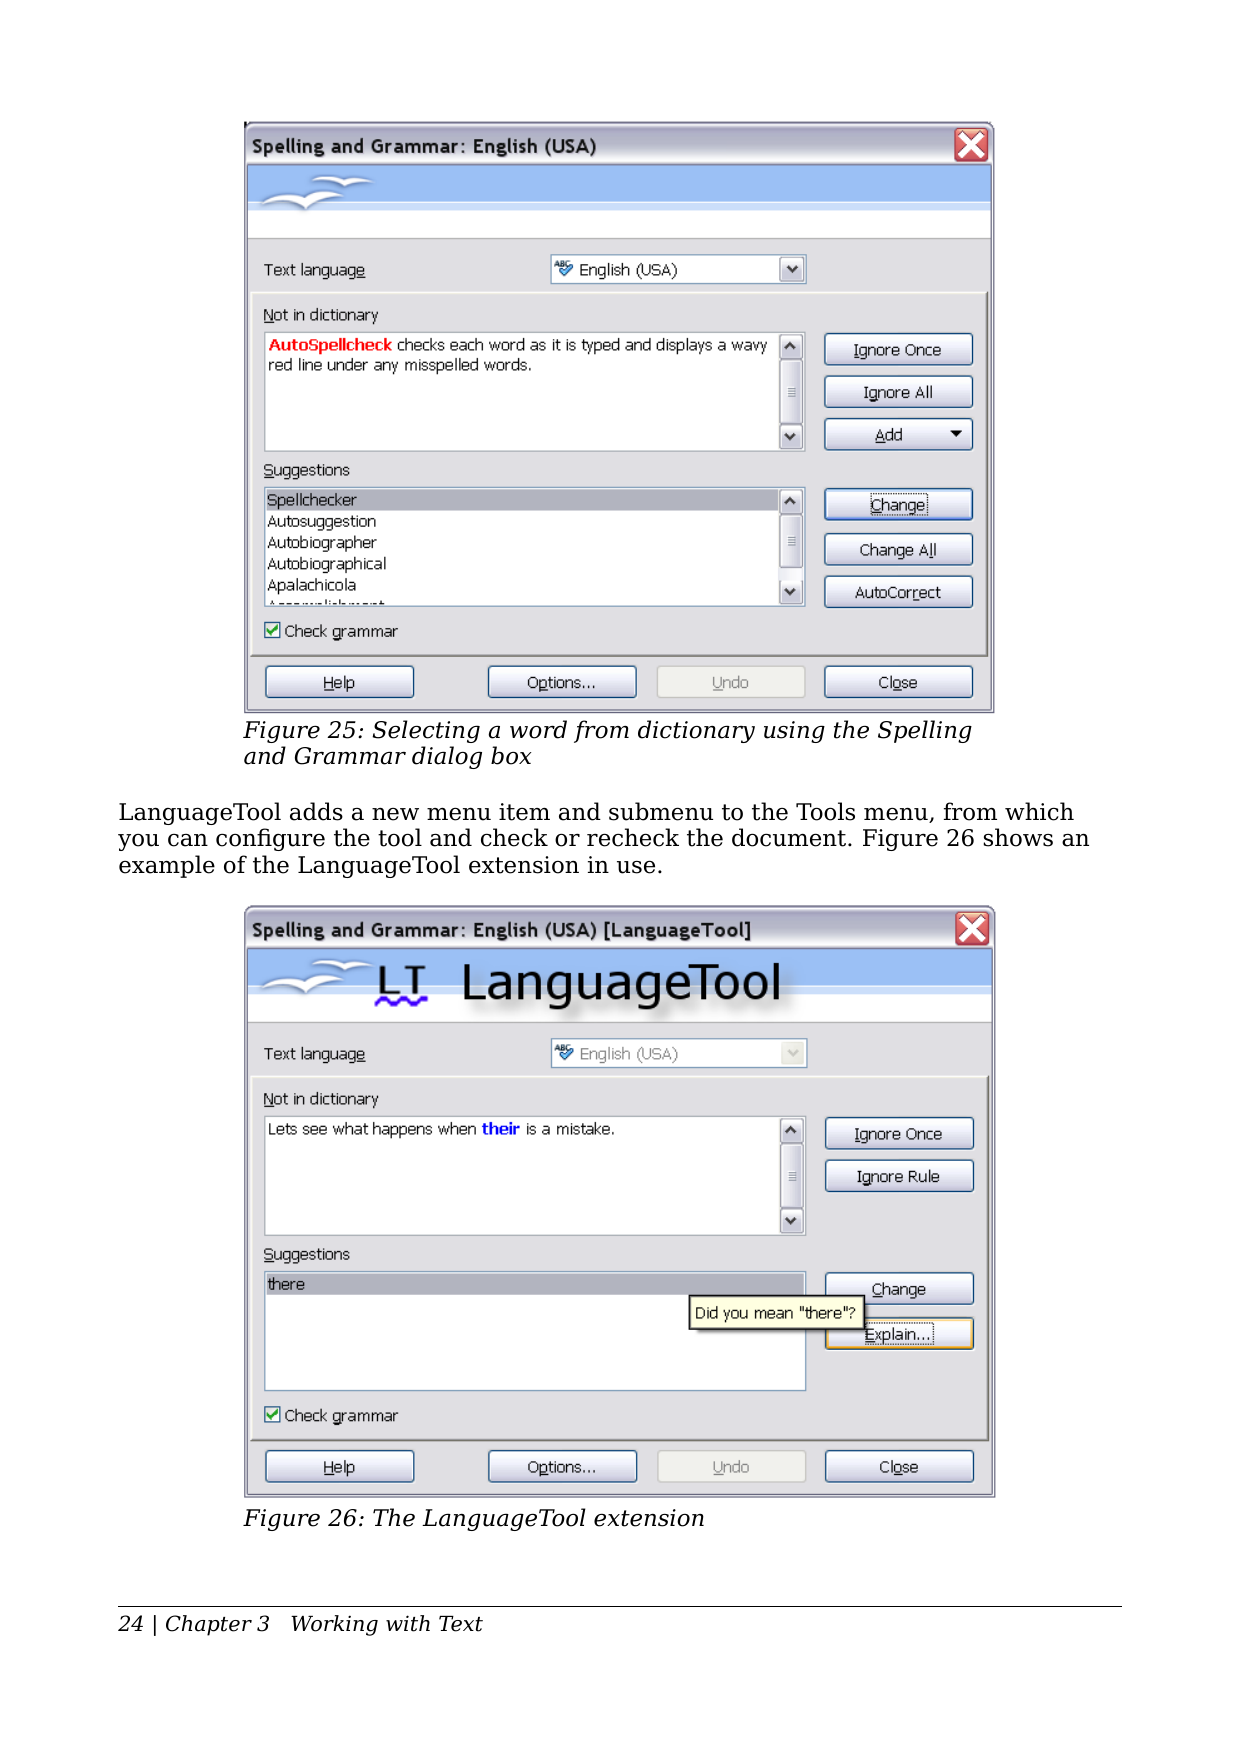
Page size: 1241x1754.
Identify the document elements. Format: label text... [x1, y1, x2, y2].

text Figure 26: The LanguageTool extension [244, 1505, 997, 1532]
picture [243, 118, 997, 717]
text Figure 25: Selecting a word from dictionary using the Spelling and Grammar dialog box [243, 717, 997, 770]
text LanguageTool adds a new menu item and submenu to the Tools menu, from which you can configure the tool and check or recheck the document. Figure 26 shows an example of the LanguageTool extension in use. [118, 799, 1122, 879]
picture [243, 903, 997, 1499]
